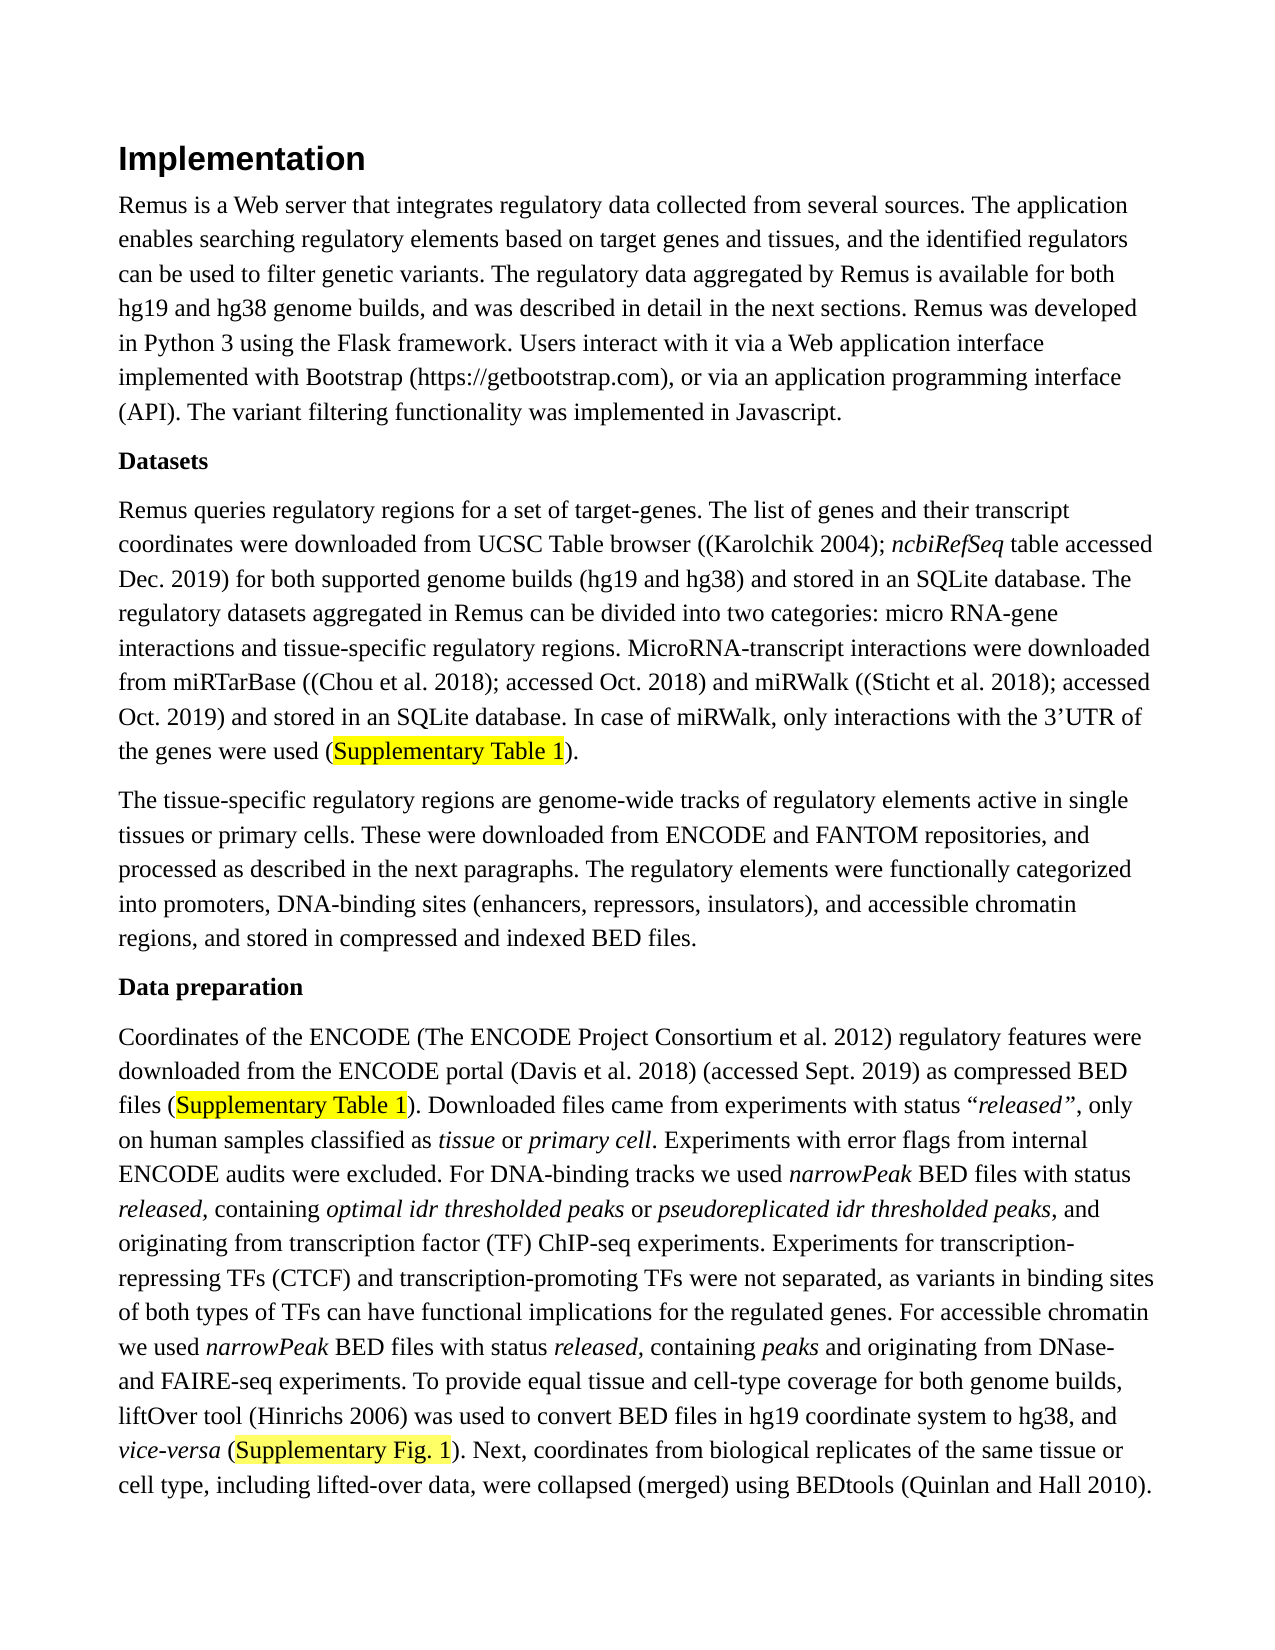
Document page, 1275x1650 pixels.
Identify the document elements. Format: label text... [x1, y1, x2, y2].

text Coordinates of the ENCODE (The ENCODE Project Consortium et al. 2012) regulatory features were downloaded from the ENCODE portal (Davis et al. 2018) (accessed Sept. 2019) as compressed BED files (Supplementary Table 1). Downloaded files came from experiments with status “released”, only on human samples classified as tissue or primary cell. Experiments with error flags from internal ENCODE audits were excluded. For DNA-binding tracks we used narrowPeak BED files with status released, containing optimal idr thresholded peaks or pseudoreplicated idr thresholded peaks, and originating from transcription factor (TF) ChIP-seq experiments. Experiments for transcription-repressing TFs (CTCF) and transcription-promoting TFs were not separated, as variants in binding sites of both types of TFs can have functional implications for the regulated genes. For accessible chromatin we used narrowPeak BED files with status released, containing peaks and originating from DNase- and FAIRE-seq experiments. To provide equal tissue and cell-type coverage for both genome builds, liftOver tool (Hinrichs 2006) was used to convert BED files in hg19 coordinate system to hg38, and vice-versa (Supplementary Fig. 1). Next, coordinates from biological replicates of the same tissue or cell type, including lifted-over data, were collapsed (merged) using BEDtools (Quinlan and Hall 2010). [118, 1022, 1157, 1498]
text The tissue-specific regulatory regions are genome-wide tracks of regulatory elements active in single tissues or primary cells. These were downloaded from ENCODE and FANTOM repositories, and processed as described in the next paragraphs. The regulatory elements were functionally categorized into promoters, DNA-binding sites (enhancers, repressors, insulators), and accessible chromatin regions, and stored in compressed and indexed BED files. [118, 786, 1157, 952]
text Datasets [118, 446, 1157, 475]
text Remus queries regulatory regions for a set of target-genes. The list of genes and their transcript coordinates were downloaded from UCSC Table browser ((Karolchik 2004); ncbiRefSeq table accessed Dec. 2019) for both supported genome builds (hg19 and hg38) and stored in an SQLite database. The regulatory datasets aggregated in Remus can be divided into two categories: micro RNA-gene interactions and tissue-specific regulatory regions. MicroRNA-transcript interactions were downloaded from miRTarBase ((Chou et al. 2018); accessed Oct. 2018) and miRWalk ((Sticht et al. 2018); accessed Oct. 2019) and stored in an SQLite database. In case of miRWalk, only interactions with the 3’UTR of the genes were used (Supplementary Table 1). [118, 495, 1157, 765]
text Data preparation [118, 972, 1157, 1001]
subtitle Implementation [118, 139, 1157, 178]
text Remus is a Web server that integrates regulatory data collected from several sources. The application enables searching regulatory elements based on target genes and tissues, and the identified regulators can be used to filter genetic variants. The regulatory data aggregated by Remus is available for both hg19 and hg38 genome builds, and was described in detail in the next sections. Remus was developed in Python 3 using the Flask framework. Users interact with it via a Web application interface implemented with Bootstrap (https://getbootstrap.com), or via an application programming interface (API). The variant filtering functionality was implemented in Javascript. [118, 190, 1157, 426]
